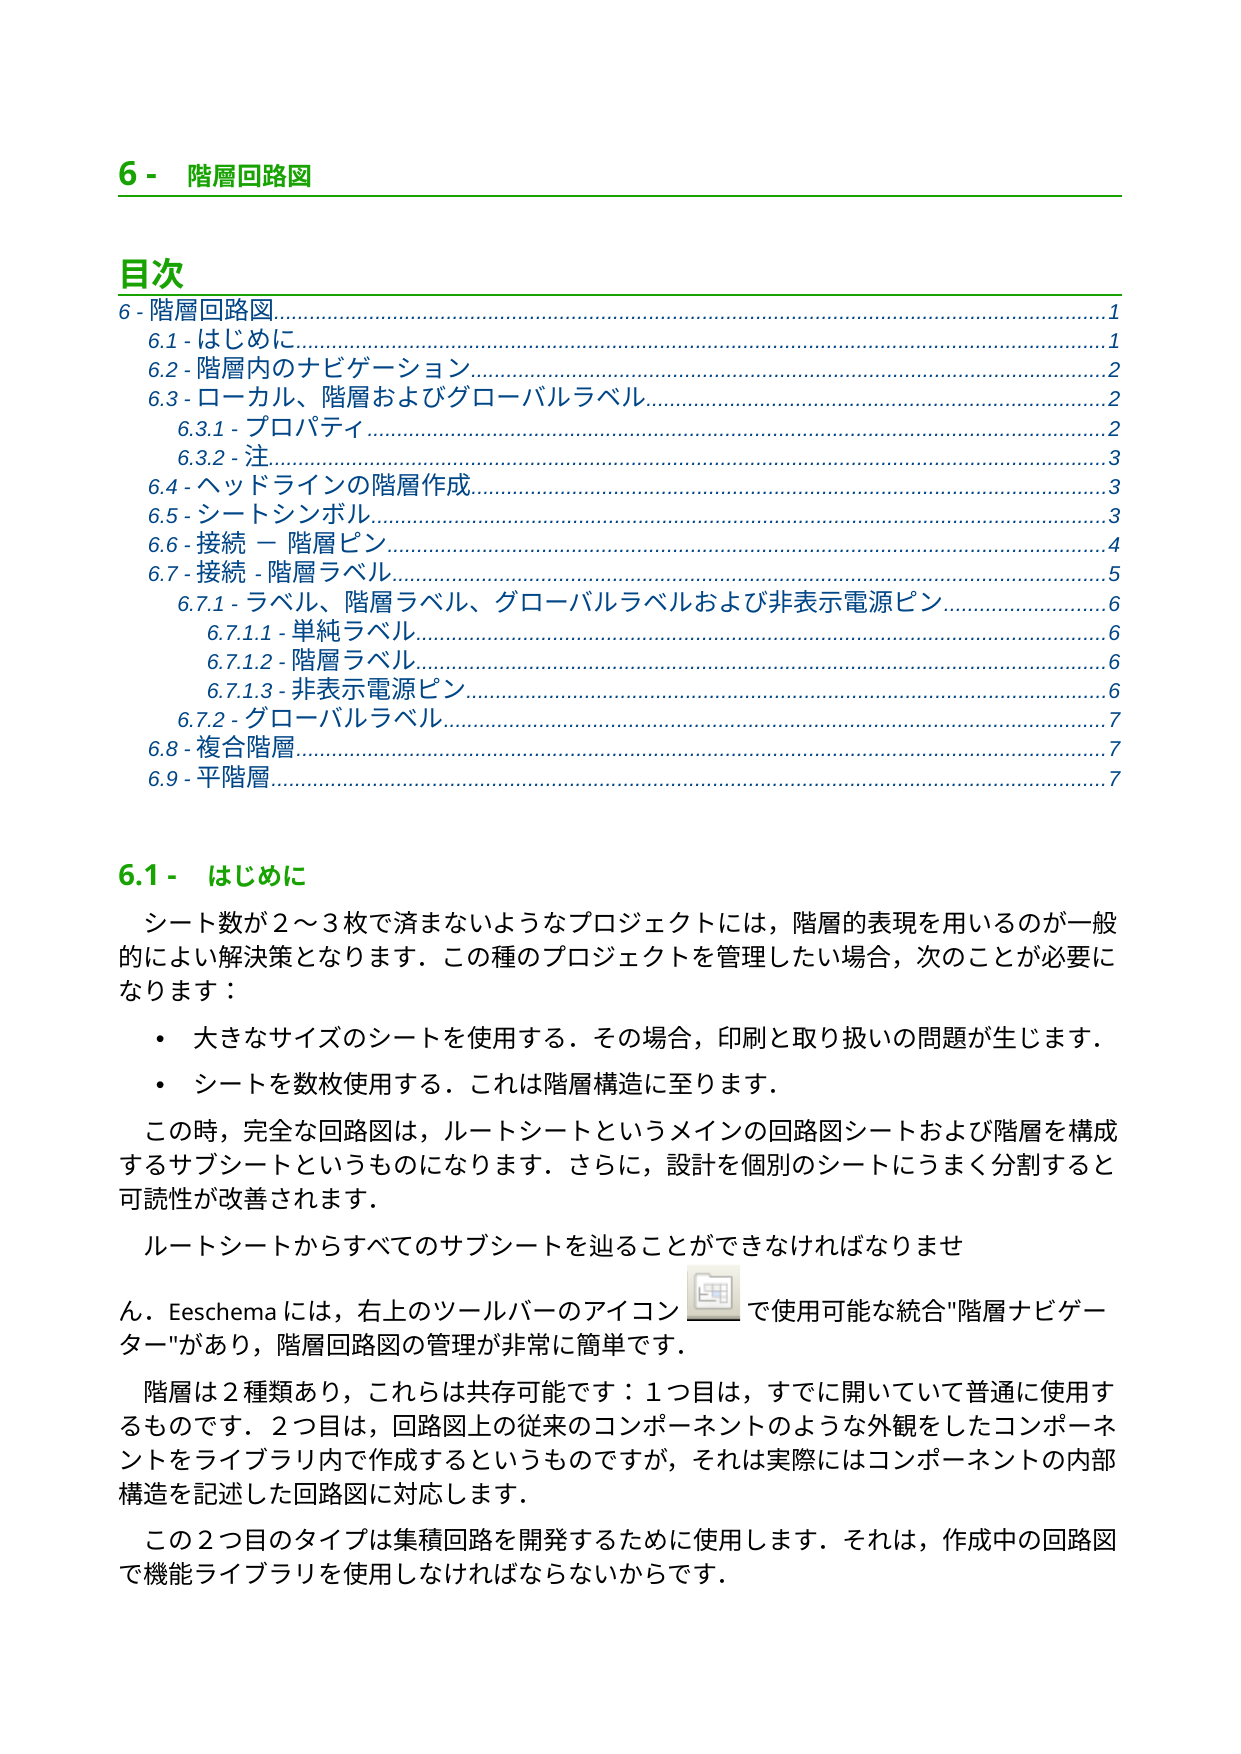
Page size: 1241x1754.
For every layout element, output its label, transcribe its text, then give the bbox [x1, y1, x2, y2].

text 6.1 - はじめに 1 [148, 325, 1122, 354]
list 大きなサイズのシートを使用する．その場合，印刷と取り扱いの問題が生じます． [156, 1021, 1122, 1055]
text 6.7.2 - グローバルラベル 7 [177, 704, 1122, 734]
subtitle 階層回路図 [118, 150, 1122, 195]
text 6.3.1 - プロパティ 2 [177, 413, 1122, 442]
text この２つ目のタイプは集積回路を開発するために使用します．それは，作成中の回路図で機能ライブラリを使用しなければならないからです． [118, 1523, 1122, 1591]
text 6.9 - 平階層 7 [148, 763, 1122, 792]
text 6.3.2 - 注 3 [177, 442, 1122, 471]
text 6.5 - シートシンボル 3 [148, 500, 1122, 529]
text 6.6 - 接続 － 階層ピン 4 [148, 529, 1122, 559]
text 6.3 - ローカル、階層およびグローバルラベル 2 [148, 384, 1122, 413]
text 6.7.1.2 - 階層ラベル 6 [207, 646, 1122, 675]
text 6.8 - 複合階層 7 [148, 734, 1122, 763]
subtitle はじめに [118, 854, 1122, 893]
picture [687, 1262, 740, 1321]
text 階層は２種類あり，これらは共存可能です：１つ目は，すでに開いていて普通に使用するものです．２つ目は，回路図上の従来のコンポーネントのような外観をしたコンポーネントをライブラリ内で作成するというものですが，それは実際にはコンポーネントの内部構造を記述した回路図に対応します． [118, 1374, 1122, 1511]
text 6 - 階層回路図 1 [118, 296, 1122, 325]
text 6.2 - 階層内のナビゲーション 2 [148, 354, 1122, 384]
text 6.7 - 接続 - 階層ラベル 5 [148, 559, 1122, 588]
text 6.7.1 - ラベル、階層ラベル、グローバルラベルおよび非表示電源ピン 6 [177, 588, 1122, 617]
text シート数が２～３枚で済まないようなプロジェクトには，階層的表現を用いるのが一般的によい解決策となります．この種のプロジェクトを管理したい場合，次のことが必要になります： [118, 906, 1122, 1008]
text ルートシートからすべてのサブシートを辿ることができなければなりません．Eeschemaには，右上のツールバーのアイコン で使用可能な統合"階層ナビゲーター"があり，階層回路図の管理が非常に簡単です． [118, 1228, 1122, 1362]
subtitle 目次 [118, 255, 1122, 294]
list シートを数枚使用する．これは階層構造に至ります． [156, 1067, 1122, 1101]
text 6.7.1.3 - 非表示電源ピン 6 [207, 675, 1122, 704]
text この時，完全な回路図は，ルートシートというメインの回路図シートおよび階層を構成するサブシートというものになります．さらに，設計を個別のシートにうまく分割すると可読性が改善されます． [118, 1114, 1122, 1216]
text 6.4 - ヘッドラインの階層作成 3 [148, 471, 1122, 500]
text 6.7.1.1 - 単純ラベル 6 [207, 617, 1122, 646]
